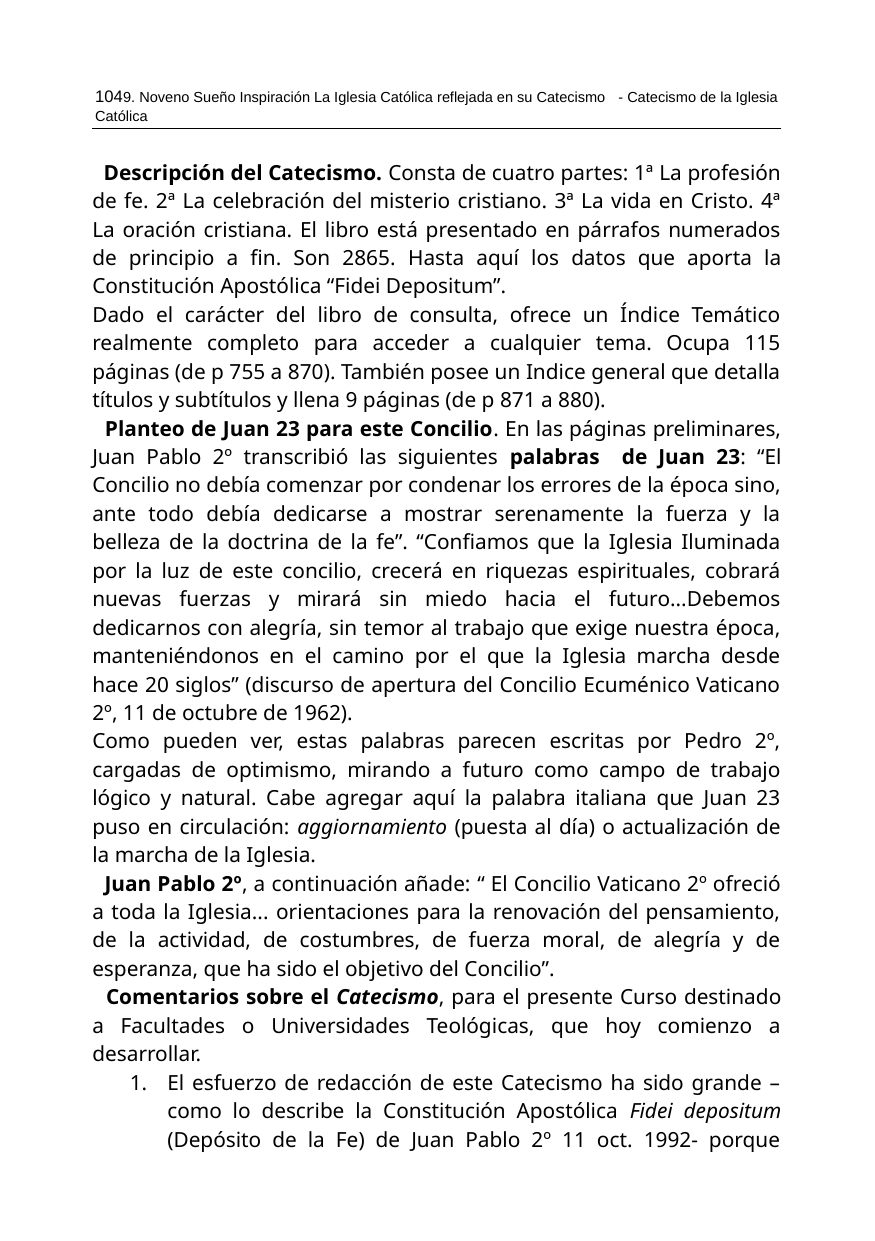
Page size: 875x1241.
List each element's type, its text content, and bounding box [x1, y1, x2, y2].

text Dado el carácter del libro de consulta, ofrece un Índice Temático realmente completo para acceder a cualquier tema. Ocupa 115 páginas (de p 755 a 870). También posee un Indice general que detalla títulos y subtítulos y llena 9 páginas (de p 871 a 880). [92, 300, 781, 414]
text Comentarios sobre el Catecismo, para el presente Curso destinado a Facultades o Universidades Teológicas, que hoy comienzo a desarrollar. [92, 982, 781, 1068]
text Descripción del Catecismo. Consta de cuatro partes: 1ª La profesión de fe. 2ª La celebración del misterio cristiano. 3ª La vida en Cristo. 4ª La oración cristiana. El libro está presentado en párrafos numerados de principio a fin. Son 2865. Hasta aquí los datos que aporta la Constitución Apostólica “Fidei Depositum”. [92, 158, 781, 300]
text Juan Pablo 2º, a continuación añade: “ El Concilio Vaticano 2º ofreció a toda la Iglesia... orientaciones para la renovación del pensamiento, de la actividad, de costumbres, de fuerza moral, de alegría y de esperanza, que ha sido el objetivo del Concilio”. [92, 869, 781, 982]
text Planteo de Juan 23 para este Concilio. En las páginas preliminares, Juan Pablo 2º transcribió las siguientes palabras de Juan 23: “El Concilio no debía comenzar por condenar los errores de la época sino, ante todo debía dedicarse a mostrar serenamente la fuerza y la belleza de la doctrina de la fe”. “Confiamos que la Iglesia Iluminada por la luz de este concilio, crecerá en riquezas espirituales, cobrará nuevas fuerzas y mirará sin miedo hacia el futuro...Debemos dedicarnos con alegría, sin temor al trabajo que exige nuestra época, manteniéndonos en el camino por el que la Iglesia marcha desde hace 20 siglos” (discurso de apertura del Concilio Ecuménico Vaticano 2º, 11 de octubre de 1962). [92, 414, 781, 727]
text Como pueden ver, estas palabras parecen escritas por Pedro 2º, cargadas de optimismo, mirando a futuro como campo de trabajo lógico y natural. Cabe agregar aquí la palabra italiana que Juan 23 puso en circulación: aggiornamiento (puesta al día) o actualización de la marcha de la Iglesia. [92, 727, 781, 869]
list El esfuerzo de redacción de este Catecismo ha sido grande –como lo describe la Constitución Apostólica Fidei depositum (Depósito de la Fe) de Juan Pablo 2º 11 oct. 1992- porque [129, 1068, 781, 1153]
